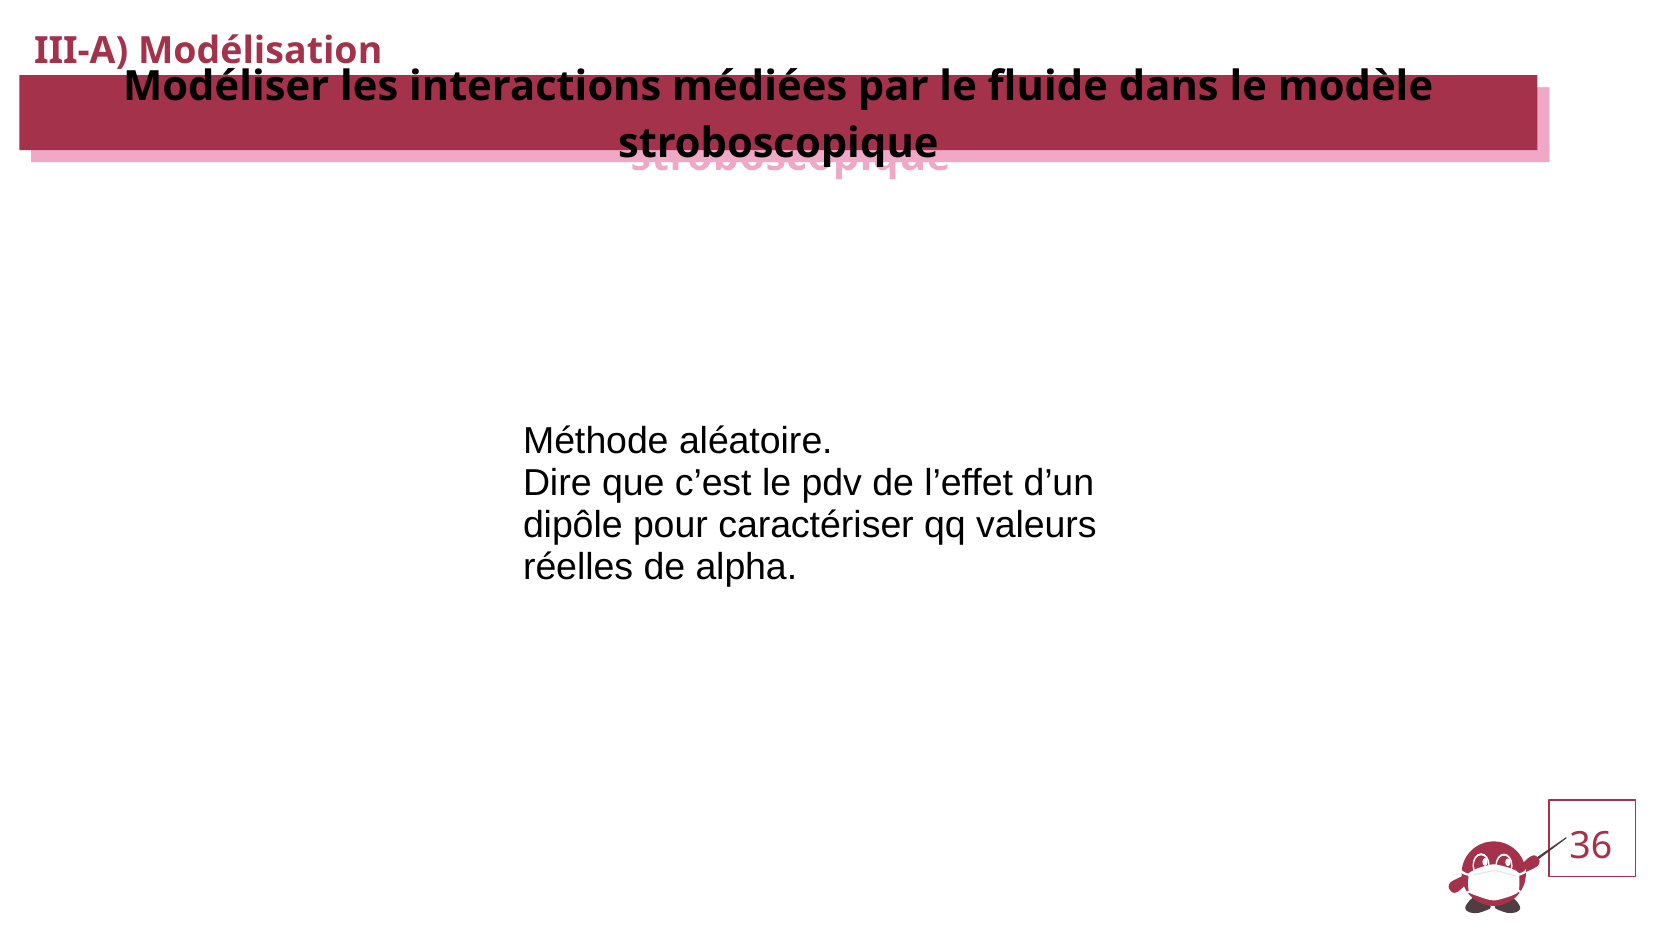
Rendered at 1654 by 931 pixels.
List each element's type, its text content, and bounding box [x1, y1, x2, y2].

picture [1448, 799, 1637, 914]
text_box Modéliser les interactions médiées par le fluide dans le modèle stroboscopique [19, 75, 1538, 151]
text_box III-A) Modélisation [19, 16, 1238, 76]
text_box [1492, 811, 1654, 887]
text_box Méthode aléatoire. Dire que c’est le pdv de l’effet d’un dipôle pour caractériser qq valeurs réelles de alpha. [508, 412, 1163, 596]
